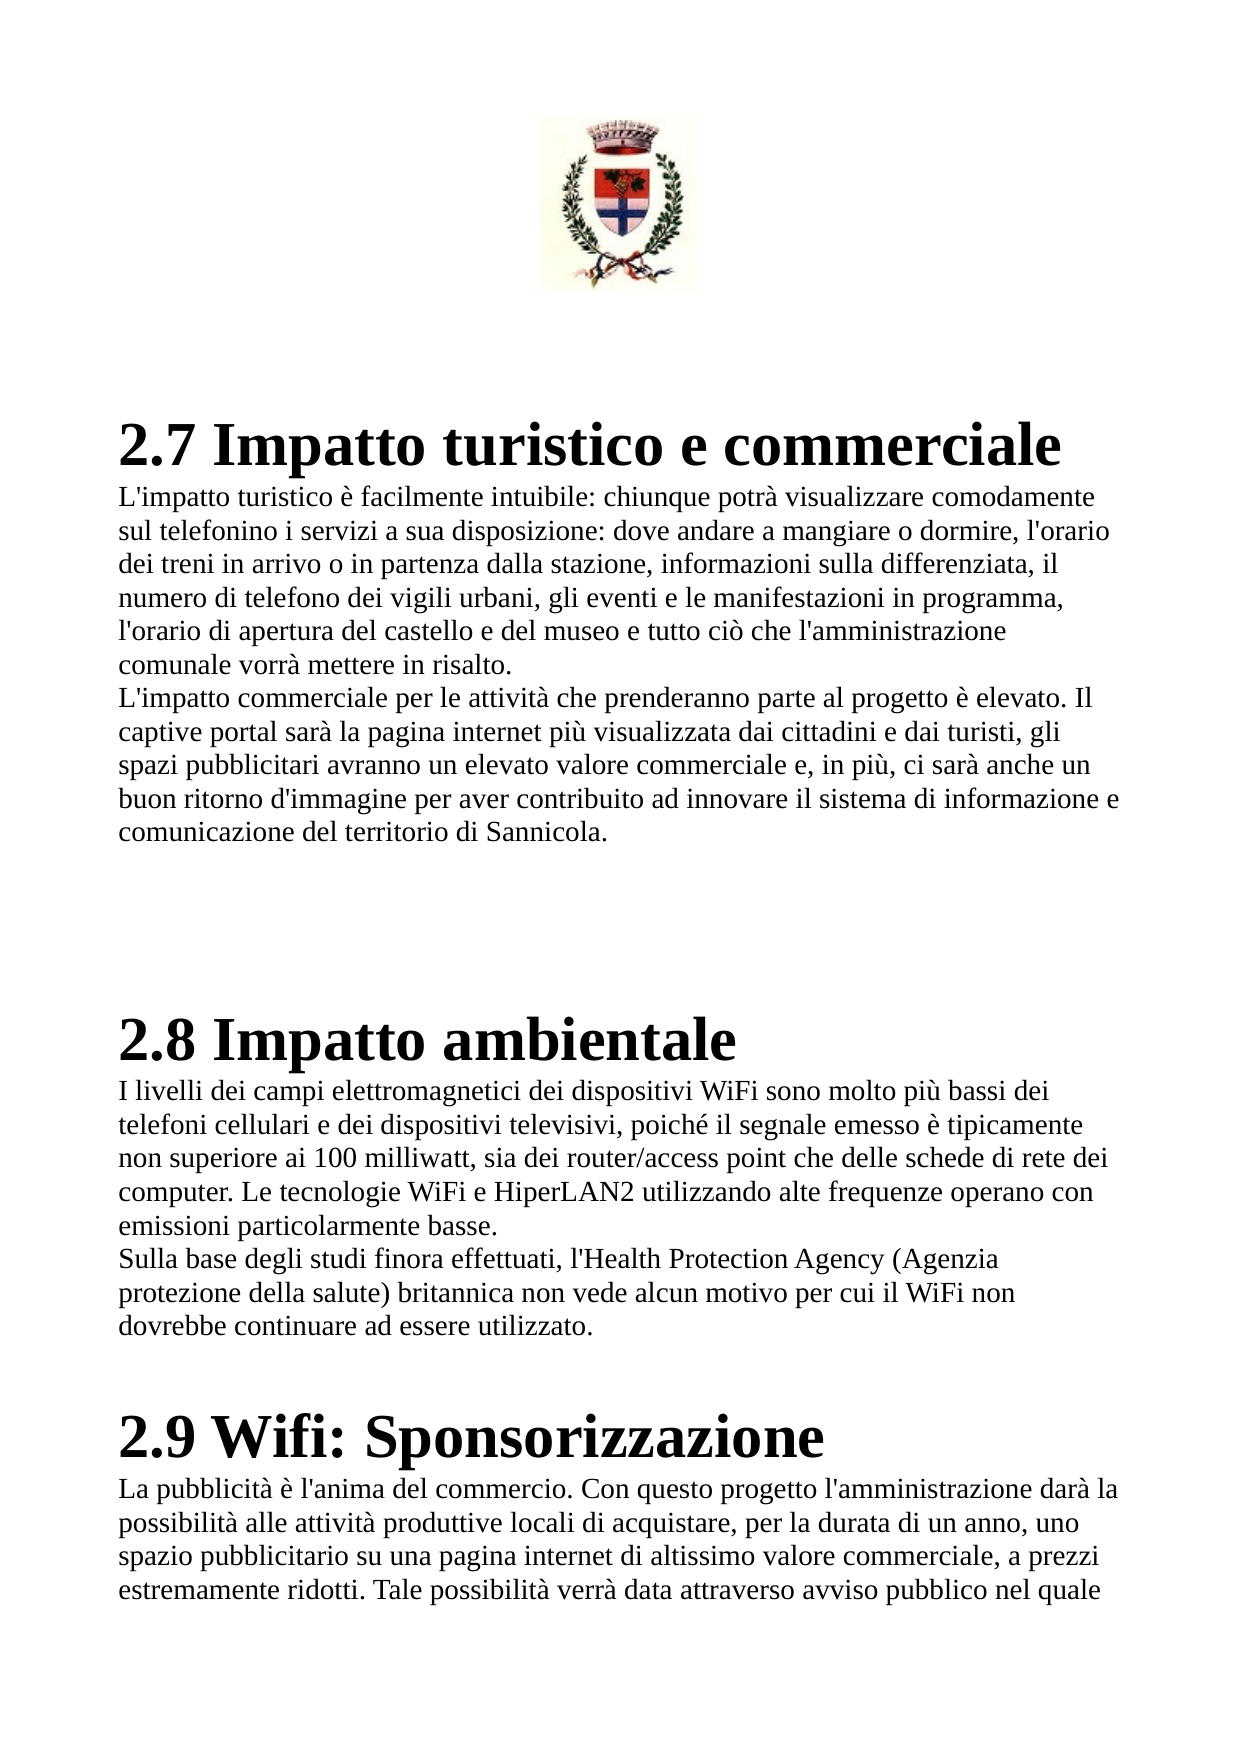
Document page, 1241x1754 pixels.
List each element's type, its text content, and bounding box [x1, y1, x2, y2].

text 2.8 Impatto ambientale I livelli dei campi elettromagnetici dei dispositivi WiFi sono molto più bassi dei telefoni cellulari e dei dispositivi televisivi, poiché il segnale emesso è tipicamente non superiore ai 100 milliwatt, sia dei router/access point che delle schede di rete dei computer. Le tecnologie WiFi e HiperLAN2 utilizzando alte frequenze operano con emissioni particolarmente basse. Sulla base degli studi finora effettuati, l'Health Protection Agency (Agenzia protezione della salute) britannica non vede alcun motivo per cui il WiFi non dovrebbe continuare ad essere utilizzato. [118, 1001, 1122, 1342]
text 2.7 Impatto turistico e commerciale L'impatto turistico è facilmente intuibile: chiunque potrà visualizzare comodamente sul telefonino i servizi a sua disposizione: dove andare a mangiare o dormire, l'orario dei treni in arrivo o in partenza dalla stazione, informazioni sulla differenziata, il numero di telefono dei vigili urbani, gli eventi e le manifestazioni in programma, l'orario di apertura del castello e del museo e tutto ciò che l'amministrazione comunale vorrà mettere in risalto. L'impatto commerciale per le attività che prenderanno parte al progetto è elevato. Il captive portal sarà la pagina internet più visualizzata dai cittadini e dai turisti, gli spazi pubblicitari avranno un elevato valore commerciale e, in più, ci sarà anche un buon ritorno d'immagine per aver contribuito ad innovare il sistema di informazione e comunicazione del territorio di Sannicola. [118, 407, 1122, 848]
text 2.9 Wifi: Sponsorizzazione La pubblicità è l'anima del commercio. Con questo progetto l'amministrazione darà la possibilità alle attività produttive locali di acquistare, per la durata di un anno, uno spazio pubblicitario su una pagina internet di altissimo valore commerciale, a prezzi estremamente ridotti. Tale possibilità verrà data attraverso avviso pubblico nel quale [118, 1399, 1122, 1605]
picture [540, 117, 700, 291]
